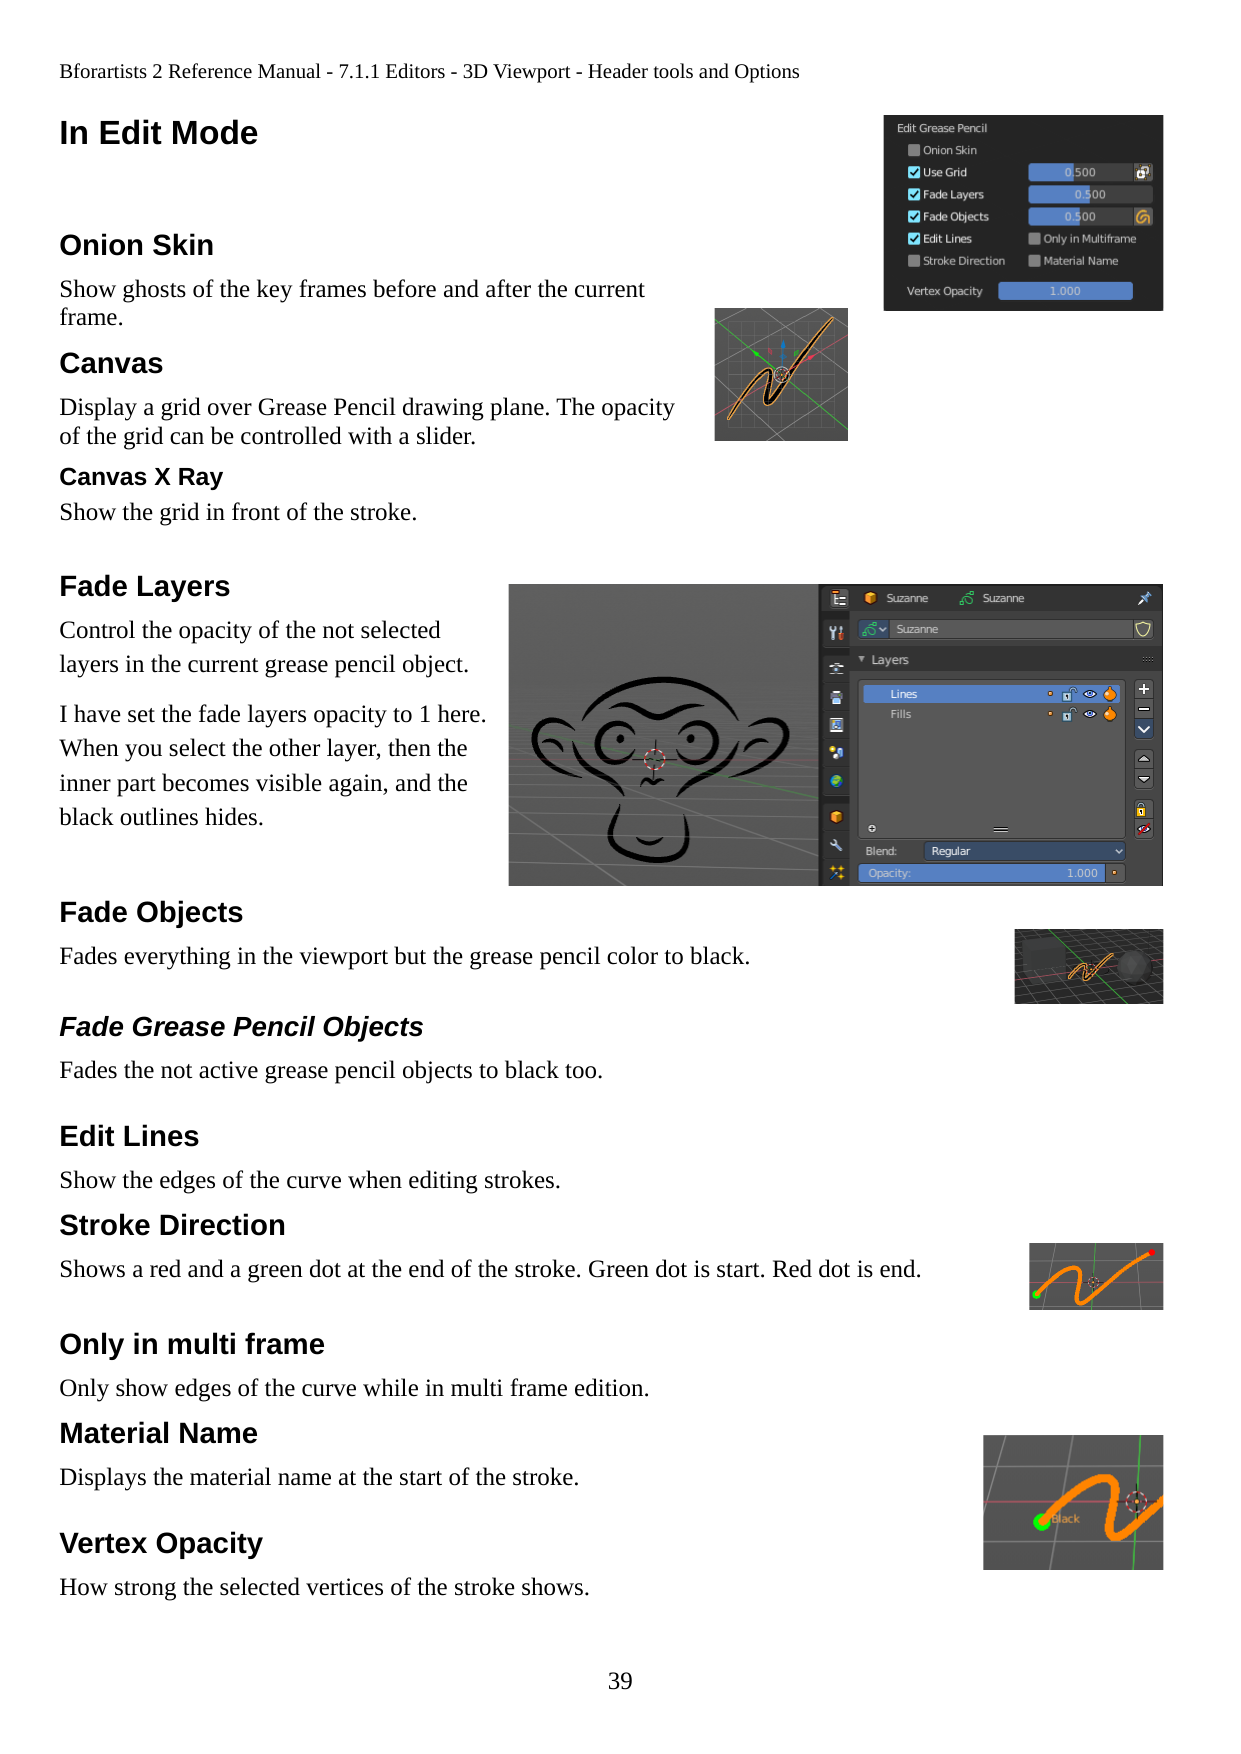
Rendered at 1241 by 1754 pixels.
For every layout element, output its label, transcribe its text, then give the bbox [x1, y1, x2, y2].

text Fades the not active grease pencil objects to black too. [59, 1055, 1181, 1084]
subtitle Fade Grease Pencil Objects [59, 1011, 1181, 1043]
subtitle [1164, 227, 1181, 261]
text I have set the fade layers opacity to 1 here. When you select the other layer, then the inner part becomes visible again, and the black outlines hides. [59, 699, 508, 831]
text Control the opacity of the not selected layers in the current grease pencil object. [59, 615, 508, 678]
picture [508, 584, 1164, 886]
text Show the grid in front of the stroke. [59, 497, 1181, 526]
picture [714, 308, 848, 441]
subtitle Edit Lines [59, 1119, 1181, 1152]
picture [883, 115, 1164, 311]
subtitle [1164, 1526, 1181, 1560]
subtitle Canvas X Ray [59, 462, 1181, 491]
picture [1029, 1243, 1164, 1310]
text Shows a red and a green dot at the end of the stroke. Green dot is start. Red dot is end. [59, 1254, 1029, 1283]
subtitle Only in multi frame [59, 1327, 1181, 1360]
subtitle Fade Objects [59, 894, 1181, 928]
text Show ghosts of the key frames before and after the current frame. [59, 274, 1181, 331]
subtitle Onion Skin [59, 227, 883, 261]
picture [983, 1435, 1164, 1570]
text Display a grid over Grease Pencil drawing plane. The opacity of the grid can be controlled with a slider. [59, 392, 1181, 449]
subtitle Fade Layers [59, 569, 1181, 603]
subtitle Canvas [59, 346, 714, 379]
text How strong the selected vertices of the stroke shows. [59, 1572, 1181, 1601]
subtitle Stroke Direction [59, 1208, 1181, 1242]
subtitle Material Name [59, 1416, 1181, 1450]
text Only show edges of the curve while in multi frame edition. [59, 1373, 1181, 1402]
subtitle In Edit Mode [59, 113, 1181, 151]
subtitle [848, 346, 1181, 379]
text Show the edges of the curve when editing strokes. [59, 1165, 1181, 1194]
text Displays the material name at the start of the stroke. [59, 1462, 983, 1491]
picture [1014, 929, 1164, 1004]
text Fades everything in the viewport but the grease pencil color to black. [59, 941, 1014, 969]
subtitle Vertex Opacity [59, 1526, 983, 1560]
